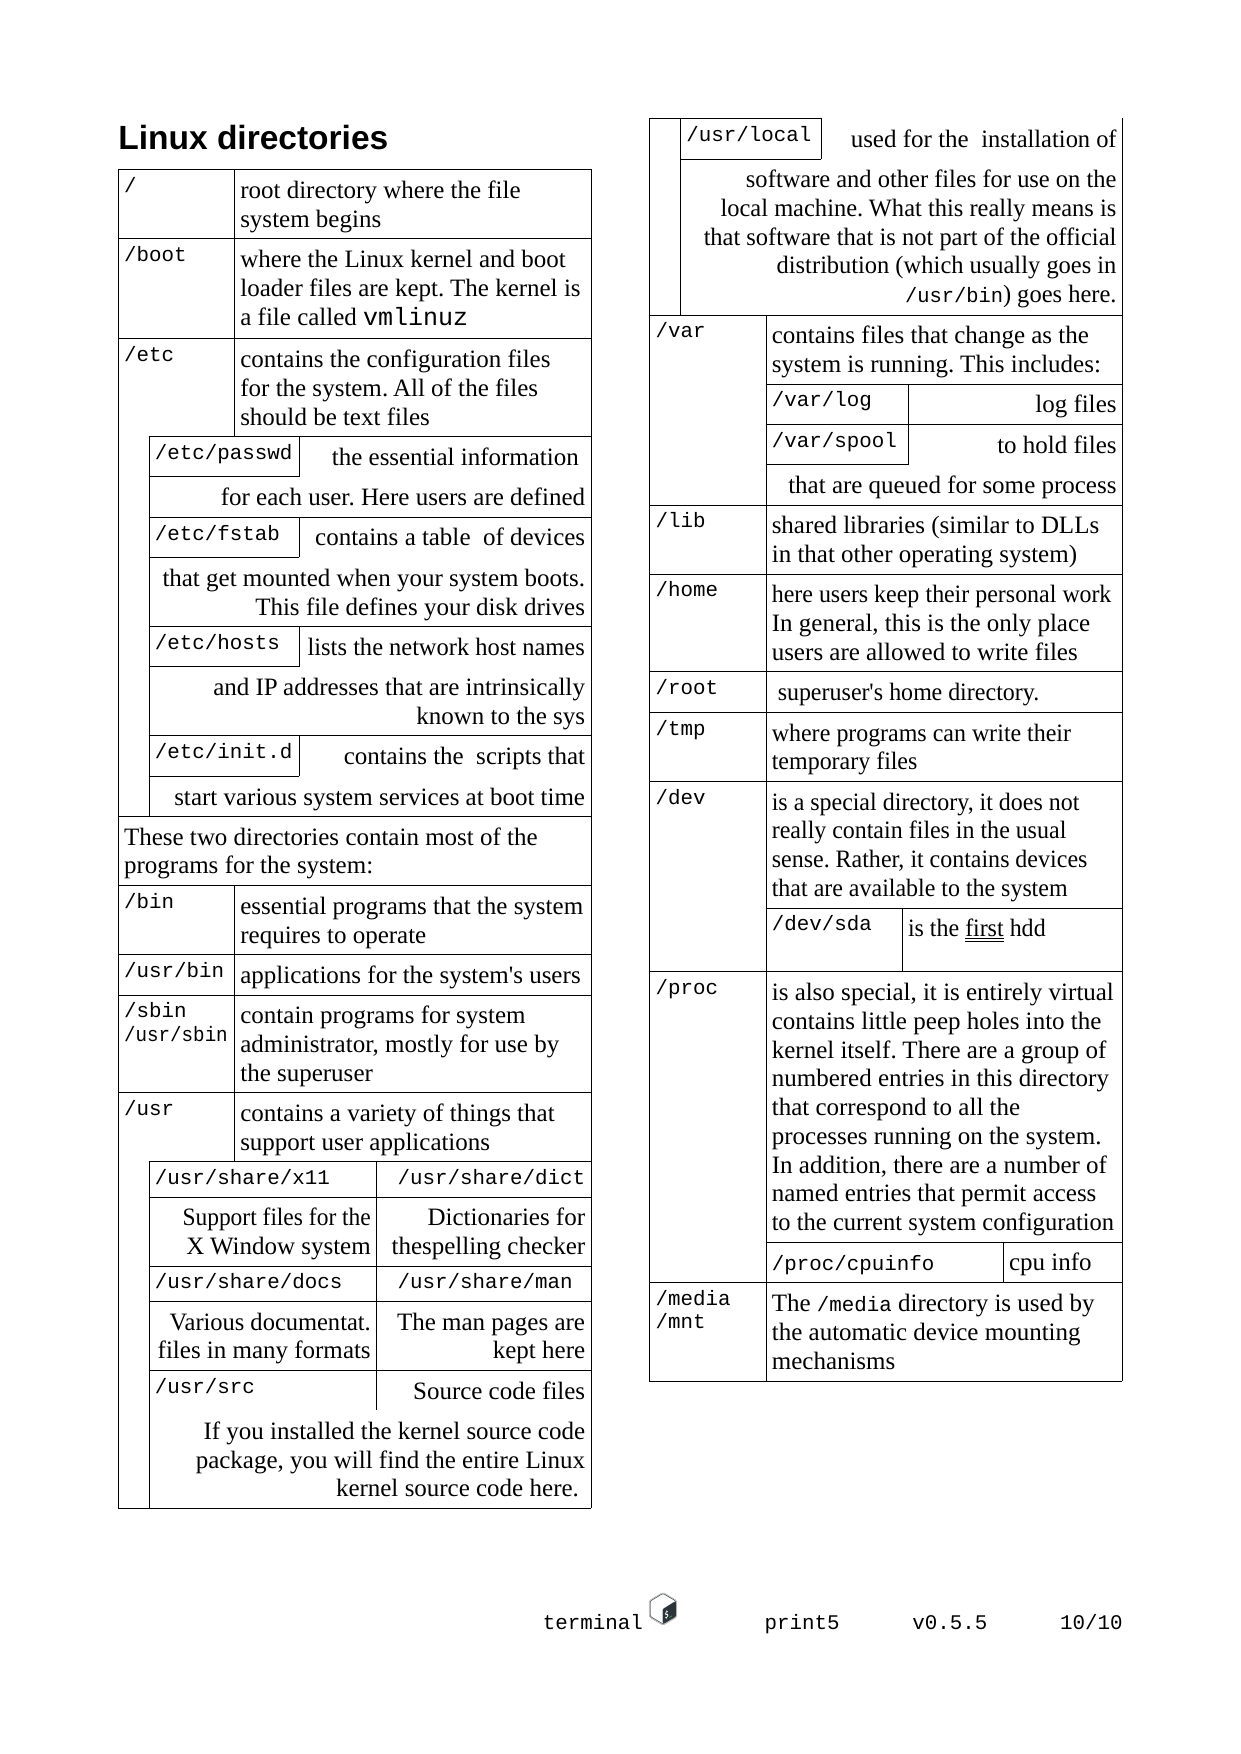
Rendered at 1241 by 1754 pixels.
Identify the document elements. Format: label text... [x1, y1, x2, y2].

table_cell [650, 119, 680, 314]
table_cell /proc [650, 972, 766, 1282]
table_cell /etc/init.d [150, 736, 299, 776]
table_header / [119, 170, 234, 238]
table_cell /var/spool [767, 425, 908, 464]
table_cell here users keep their personal work In general, this is the only place users are allowed to write files [767, 575, 1122, 671]
table_cell applications for the system's users [235, 955, 591, 994]
table_cell contains a variety of things that support user applications [235, 1093, 591, 1161]
table_cell /usr/bin [119, 955, 234, 994]
table_cell /usr [119, 1093, 234, 1161]
table_cell contains a table of devices [300, 518, 591, 557]
table_cell /dev/sda [767, 909, 902, 971]
table_cell /sbin /usr/sbin [119, 996, 234, 1092]
table_cell /var/log [767, 385, 908, 424]
table_cell for each user. Here users are defined [150, 476, 591, 517]
table_cell where the Linux kernel and boot loader files are kept. The kernel is a file called vmlinuz [235, 239, 591, 338]
table_cell Source code files [377, 1371, 591, 1410]
table_cell /usr/local [681, 119, 821, 158]
table_cell start various system services at boot time [150, 776, 591, 816]
table_cell /tmp [650, 713, 766, 781]
table_cell /proc/cpuinfo [767, 1243, 1003, 1282]
table_cell /lib [650, 506, 766, 574]
table_cell /usr/src [150, 1371, 376, 1410]
table_cell /usr/share/man [377, 1267, 591, 1301]
table_cell /usr/share/docs [150, 1267, 376, 1301]
table_cell The /media directory is used by the automatic device mounting mechanisms [767, 1283, 1122, 1381]
table_cell the essential information [300, 437, 591, 476]
table_cell If you installed the kernel source code package, you will find the entire Linux kernel source code here. [150, 1410, 591, 1508]
table_cell contain programs for system administrator, mostly for use by the superuser [235, 996, 591, 1092]
table_cell /boot [119, 239, 234, 338]
table_cell to hold files [909, 425, 1122, 464]
table_cell that get mounted when your system boots. This file defines your disk drives [150, 557, 591, 626]
table_cell /dev [650, 782, 766, 971]
table_cell [119, 436, 149, 816]
table_cell Dictionaries for thespelling checker [377, 1198, 591, 1266]
table_cell /root [650, 672, 766, 712]
table_cell lists the network host names [300, 627, 591, 666]
table_cell /media /mnt [650, 1283, 766, 1381]
table_cell /bin [119, 886, 234, 954]
table_header root directory where the file system begins [235, 170, 591, 238]
table_cell that are queued for some process [767, 464, 1122, 504]
table_cell essential programs that the system requires to operate [235, 886, 591, 954]
table_cell /etc [119, 339, 234, 436]
table_cell where programs can write their temporary files [767, 713, 1122, 781]
table_cell /usr/share/x11 [150, 1162, 376, 1197]
table_cell Various documentat. files in many formats [150, 1302, 376, 1370]
table_cell used for the installation of [822, 118, 1122, 158]
picture [642, 1588, 684, 1630]
table_cell is also special, it is entirely virtual contains little peep holes into the kernel itself. There are a group of numbered entries in this directory that correspond to all the processes running on the system. In addition, there are a number of named entries that permit access to the current system configuration [767, 972, 1122, 1242]
table_cell These two directories contain most of the programs for the system: [119, 817, 591, 885]
table_cell superuser's home directory. [767, 672, 1122, 712]
table_cell shared libraries (similar to DLLs in that other operating system) [767, 506, 1122, 574]
table_cell cpu info [1004, 1243, 1122, 1282]
table_cell contains the configuration files for the system. All of the files should be text files [235, 339, 591, 436]
table_cell /home [650, 575, 766, 671]
table_cell log files [909, 385, 1122, 424]
table_cell /etc/fstab [150, 518, 299, 557]
table_cell /usr/share/dict [377, 1162, 591, 1197]
table_cell contains files that change as the system is running. This includes: [767, 316, 1122, 384]
table_cell Support files for the X Window system [150, 1198, 376, 1266]
table_cell is a special directory, it does not really contain files in the usual sense. Rather, it contains devices that are available to the system [767, 782, 1122, 907]
table_cell /etc/hosts [150, 627, 299, 666]
table_cell [119, 1161, 149, 1508]
table_cell and IP addresses that are intrinsically known to the sys [150, 666, 591, 735]
table_cell The man pages are kept here [377, 1302, 591, 1370]
table_cell contains the scripts that [300, 736, 591, 776]
subtitle Linux directories [118, 118, 591, 157]
table_cell software and other files for use on the local machine. What this really means is that software that is not part of the official distribution (which usually goes in /usr/bin) goes here. [681, 159, 1122, 314]
table_cell /var [650, 316, 766, 504]
table_cell is the first hdd [903, 909, 1122, 971]
table_cell /etc/passwd [150, 437, 299, 476]
